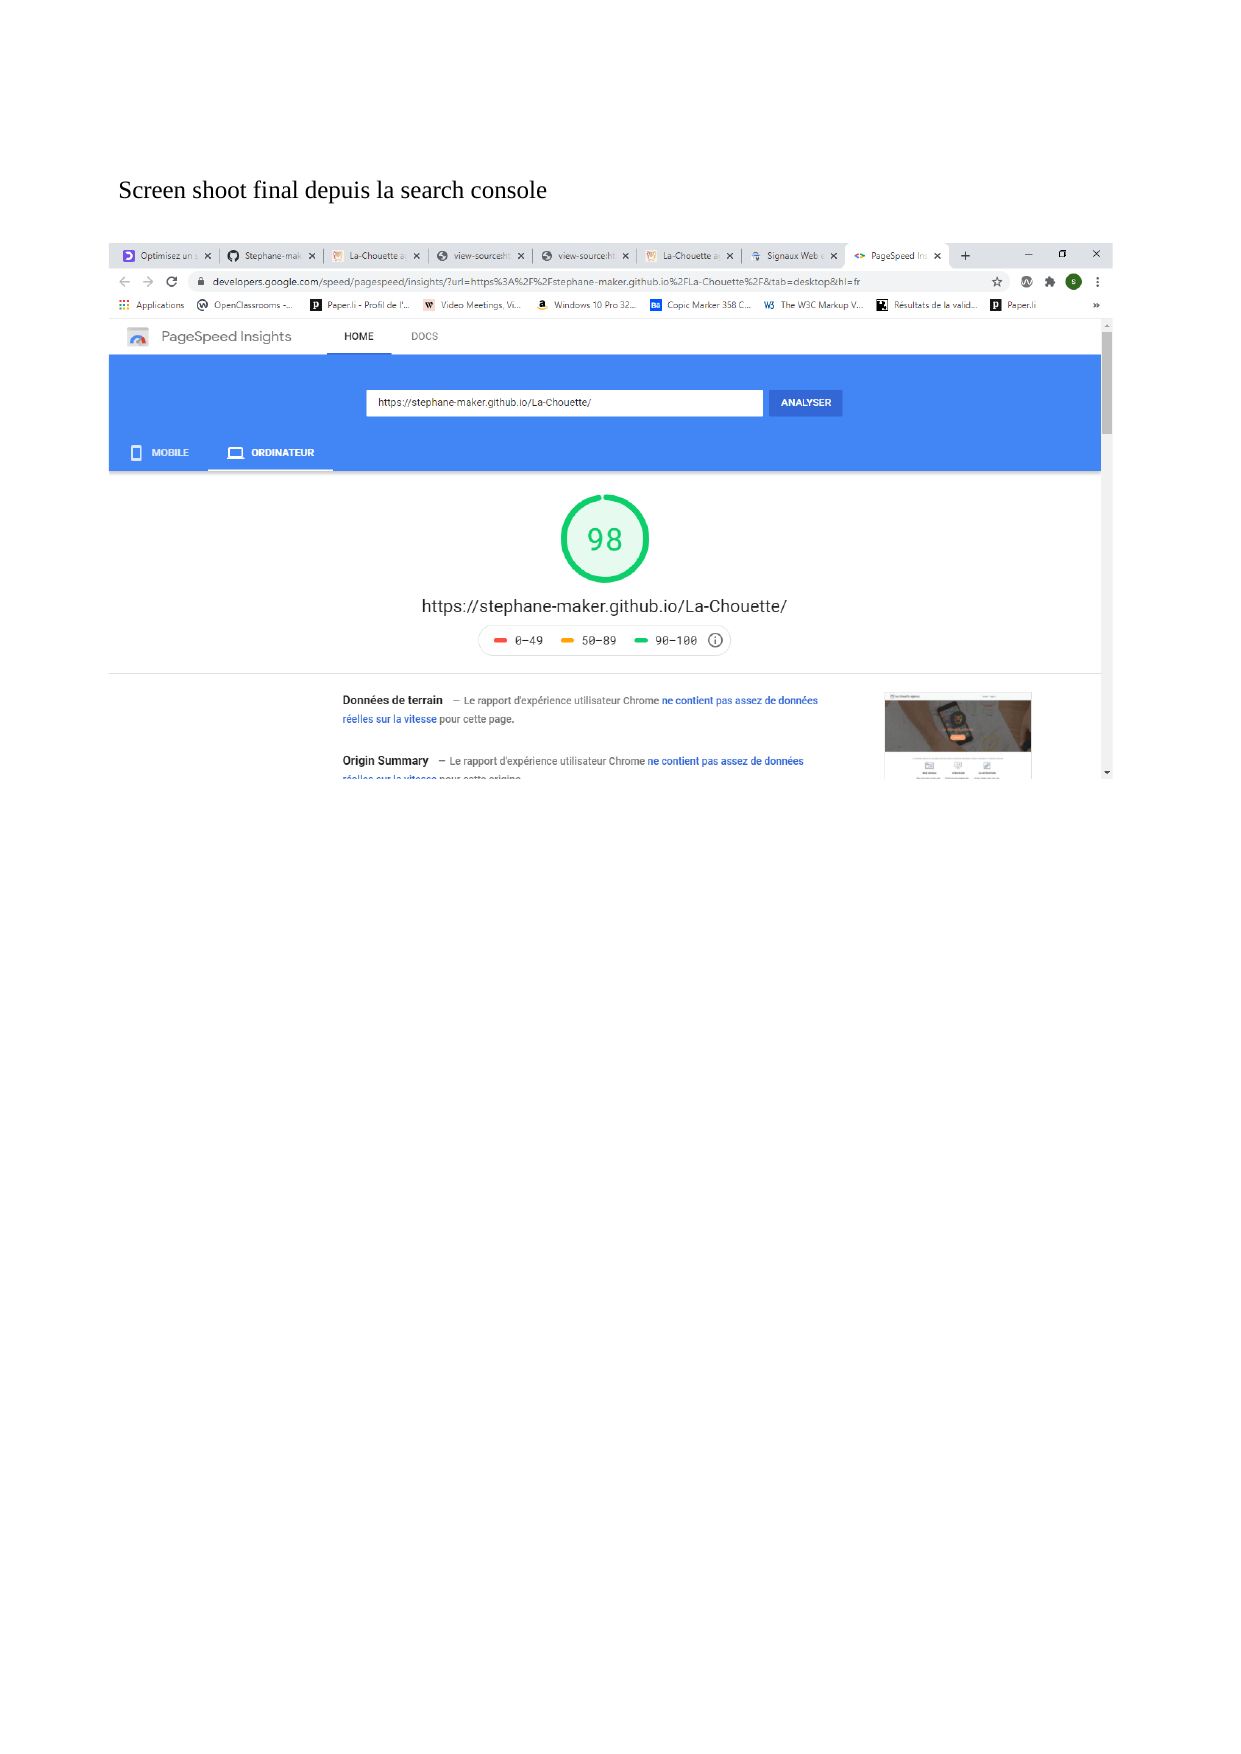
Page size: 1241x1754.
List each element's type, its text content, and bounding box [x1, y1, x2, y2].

text Screen shoot final depuis la search console [118, 118, 1122, 204]
picture [108, 243, 1113, 779]
